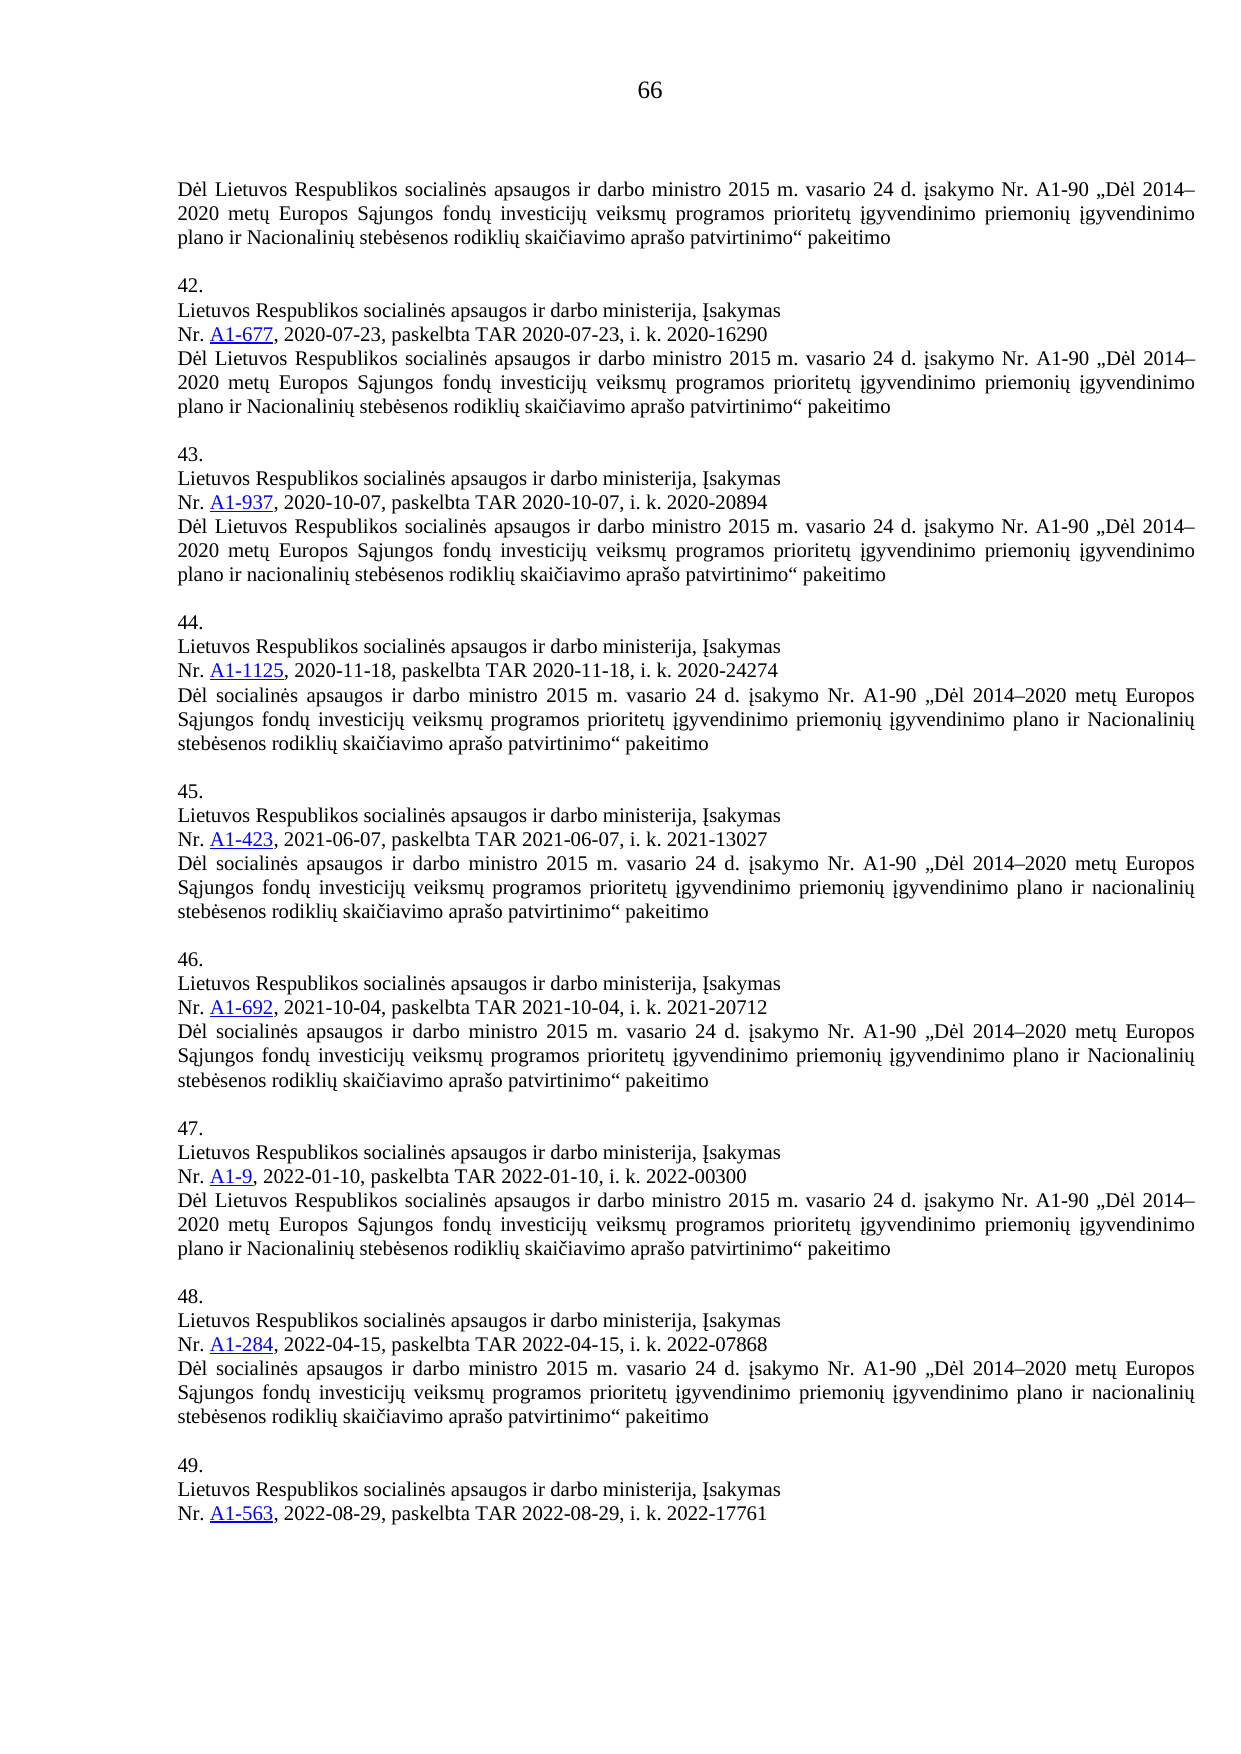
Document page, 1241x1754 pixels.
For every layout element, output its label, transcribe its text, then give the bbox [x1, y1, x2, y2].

text Lietuvos Respublikos socialinės apsaugos ir darbo ministerija, Įsakymas [177, 634, 1196, 658]
text 44. [177, 610, 1196, 634]
text Nr. A1-937, 2020-10-07, paskelbta TAR 2020-10-07, i. k. 2020-20894 [177, 490, 1196, 514]
text 46. [177, 947, 1196, 971]
text Nr. A1-563, 2022-08-29, paskelbta TAR 2022-08-29, i. k. 2022-17761 [177, 1501, 1196, 1525]
text Dėl socialinės apsaugos ir darbo ministro 2015 m. vasario 24 d. įsakymo Nr. A1-90 „Dėl 2014–2020 metų Europos Sąjungos fondų investicijų veiksmų programos prioritetų įgyvendinimo priemonių įgyvendinimo plano ir Nacionalinių stebėsenos rodiklių skaičiavimo aprašo patvirtinimo“ pakeitimo [177, 1019, 1196, 1092]
text Dėl Lietuvos Respublikos socialinės apsaugos ir darbo ministro 2015 m. vasario 24 d. įsakymo Nr. A1-90 „Dėl 2014–2020 metų Europos Sąjungos fondų investicijų veiksmų programos prioritetų įgyvendinimo priemonių įgyvendinimo plano ir nacionalinių stebėsenos rodiklių skaičiavimo aprašo patvirtinimo“ pakeitimo [177, 514, 1196, 586]
text 43. [177, 442, 1196, 466]
text 49. [177, 1452, 1196, 1477]
text Nr. A1-692, 2021-10-04, paskelbta TAR 2021-10-04, i. k. 2021-20712 [177, 995, 1196, 1019]
text Nr. A1-1125, 2020-11-18, paskelbta TAR 2020-11-18, i. k. 2020-24274 [177, 658, 1196, 682]
text Dėl Lietuvos Respublikos socialinės apsaugos ir darbo ministro 2015 m. vasario 24 d. įsakymo Nr. A1-90 „Dėl 2014–2020 metų Europos Sąjungos fondų investicijų veiksmų programos prioritetų įgyvendinimo priemonių įgyvendinimo plano ir Nacionalinių stebėsenos rodiklių skaičiavimo aprašo patvirtinimo“ pakeitimo [177, 177, 1196, 249]
text 47. [177, 1116, 1196, 1140]
text Lietuvos Respublikos socialinės apsaugos ir darbo ministerija, Įsakymas [177, 971, 1196, 995]
text Dėl socialinės apsaugos ir darbo ministro 2015 m. vasario 24 d. įsakymo Nr. A1-90 „Dėl 2014–2020 metų Europos Sąjungos fondų investicijų veiksmų programos prioritetų įgyvendinimo priemonių įgyvendinimo plano ir nacionalinių stebėsenos rodiklių skaičiavimo aprašo patvirtinimo“ pakeitimo [177, 1356, 1196, 1428]
text Lietuvos Respublikos socialinės apsaugos ir darbo ministerija, Įsakymas [177, 1140, 1196, 1164]
text Nr. A1-423, 2021-06-07, paskelbta TAR 2021-06-07, i. k. 2021-13027 [177, 827, 1196, 851]
text Lietuvos Respublikos socialinės apsaugos ir darbo ministerija, Įsakymas [177, 297, 1196, 322]
text Dėl socialinės apsaugos ir darbo ministro 2015 m. vasario 24 d. įsakymo Nr. A1-90 „Dėl 2014–2020 metų Europos Sąjungos fondų investicijų veiksmų programos prioritetų įgyvendinimo priemonių įgyvendinimo plano ir nacionalinių stebėsenos rodiklių skaičiavimo aprašo patvirtinimo“ pakeitimo [177, 851, 1196, 923]
text Nr. A1-677, 2020-07-23, paskelbta TAR 2020-07-23, i. k. 2020-16290 [177, 322, 1196, 346]
text 45. [177, 779, 1196, 803]
text Dėl Lietuvos Respublikos socialinės apsaugos ir darbo ministro 2015 m. vasario 24 d. įsakymo Nr. A1-90 „Dėl 2014–2020 metų Europos Sąjungos fondų investicijų veiksmų programos prioritetų įgyvendinimo priemonių įgyvendinimo plano ir Nacionalinių stebėsenos rodiklių skaičiavimo aprašo patvirtinimo“ pakeitimo [177, 1188, 1196, 1260]
text Lietuvos Respublikos socialinės apsaugos ir darbo ministerija, Įsakymas [177, 1477, 1196, 1501]
text Lietuvos Respublikos socialinės apsaugos ir darbo ministerija, Įsakymas [177, 1308, 1196, 1332]
text Nr. A1-284, 2022-04-15, paskelbta TAR 2022-04-15, i. k. 2022-07868 [177, 1332, 1196, 1356]
text Dėl Lietuvos Respublikos socialinės apsaugos ir darbo ministro 2015 m. vasario 24 d. įsakymo Nr. A1-90 „Dėl 2014–2020 metų Europos Sąjungos fondų investicijų veiksmų programos prioritetų įgyvendinimo priemonių įgyvendinimo plano ir Nacionalinių stebėsenos rodiklių skaičiavimo aprašo patvirtinimo“ pakeitimo [177, 346, 1196, 418]
text Lietuvos Respublikos socialinės apsaugos ir darbo ministerija, Įsakymas [177, 466, 1196, 490]
text 42. [177, 273, 1196, 297]
text 48. [177, 1284, 1196, 1308]
text Nr. A1-9, 2022-01-10, paskelbta TAR 2022-01-10, i. k. 2022-00300 [177, 1164, 1196, 1188]
text Dėl socialinės apsaugos ir darbo ministro 2015 m. vasario 24 d. įsakymo Nr. A1-90 „Dėl 2014–2020 metų Europos Sąjungos fondų investicijų veiksmų programos prioritetų įgyvendinimo priemonių įgyvendinimo plano ir Nacionalinių stebėsenos rodiklių skaičiavimo aprašo patvirtinimo“ pakeitimo [177, 682, 1196, 755]
text Lietuvos Respublikos socialinės apsaugos ir darbo ministerija, Įsakymas [177, 803, 1196, 827]
